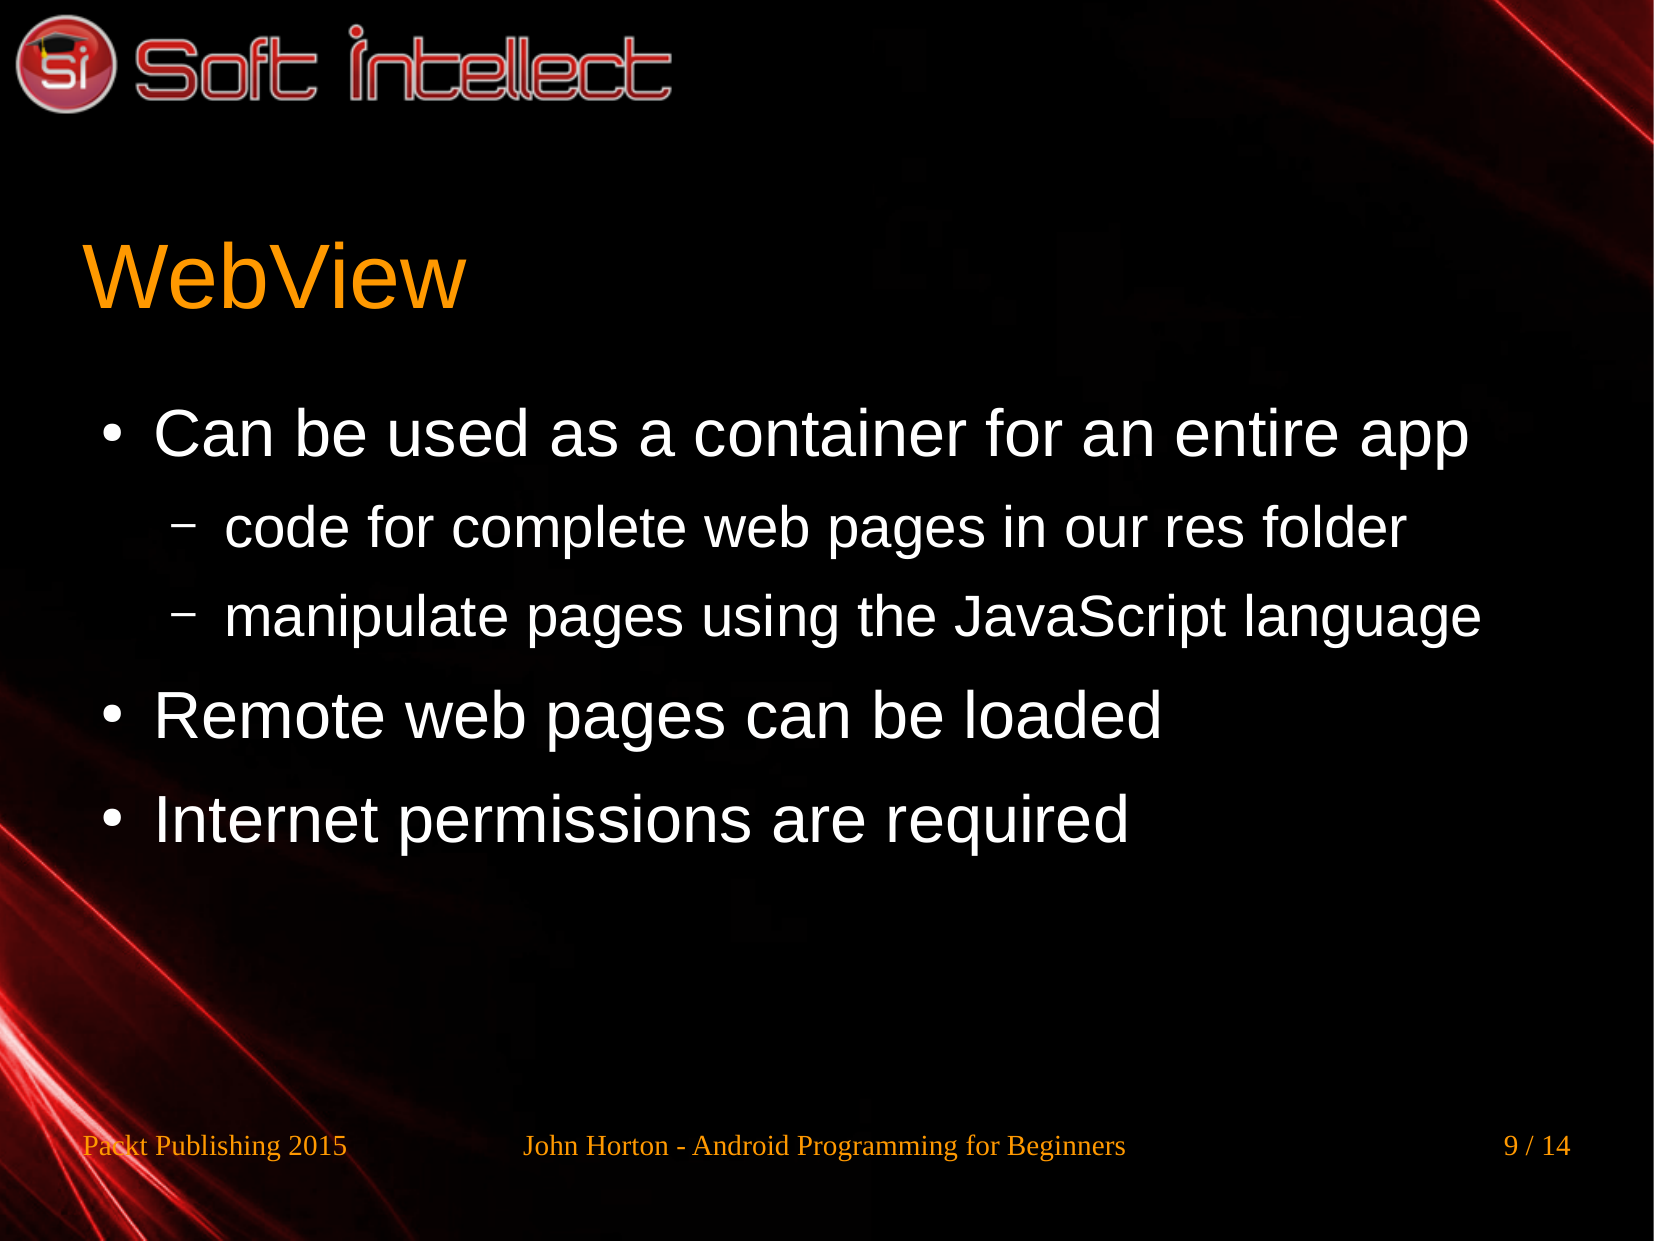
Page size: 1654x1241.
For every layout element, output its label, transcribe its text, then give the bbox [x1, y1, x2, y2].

picture [0, 0, 1654, 1241]
title WebView [82, 173, 1571, 381]
list Can be used as a container for an entire app code for complete web pages in our res folder manipulate pages using the JavaScript language Remote web pages can be loaded Internet permissions are required [82, 396, 1571, 1116]
